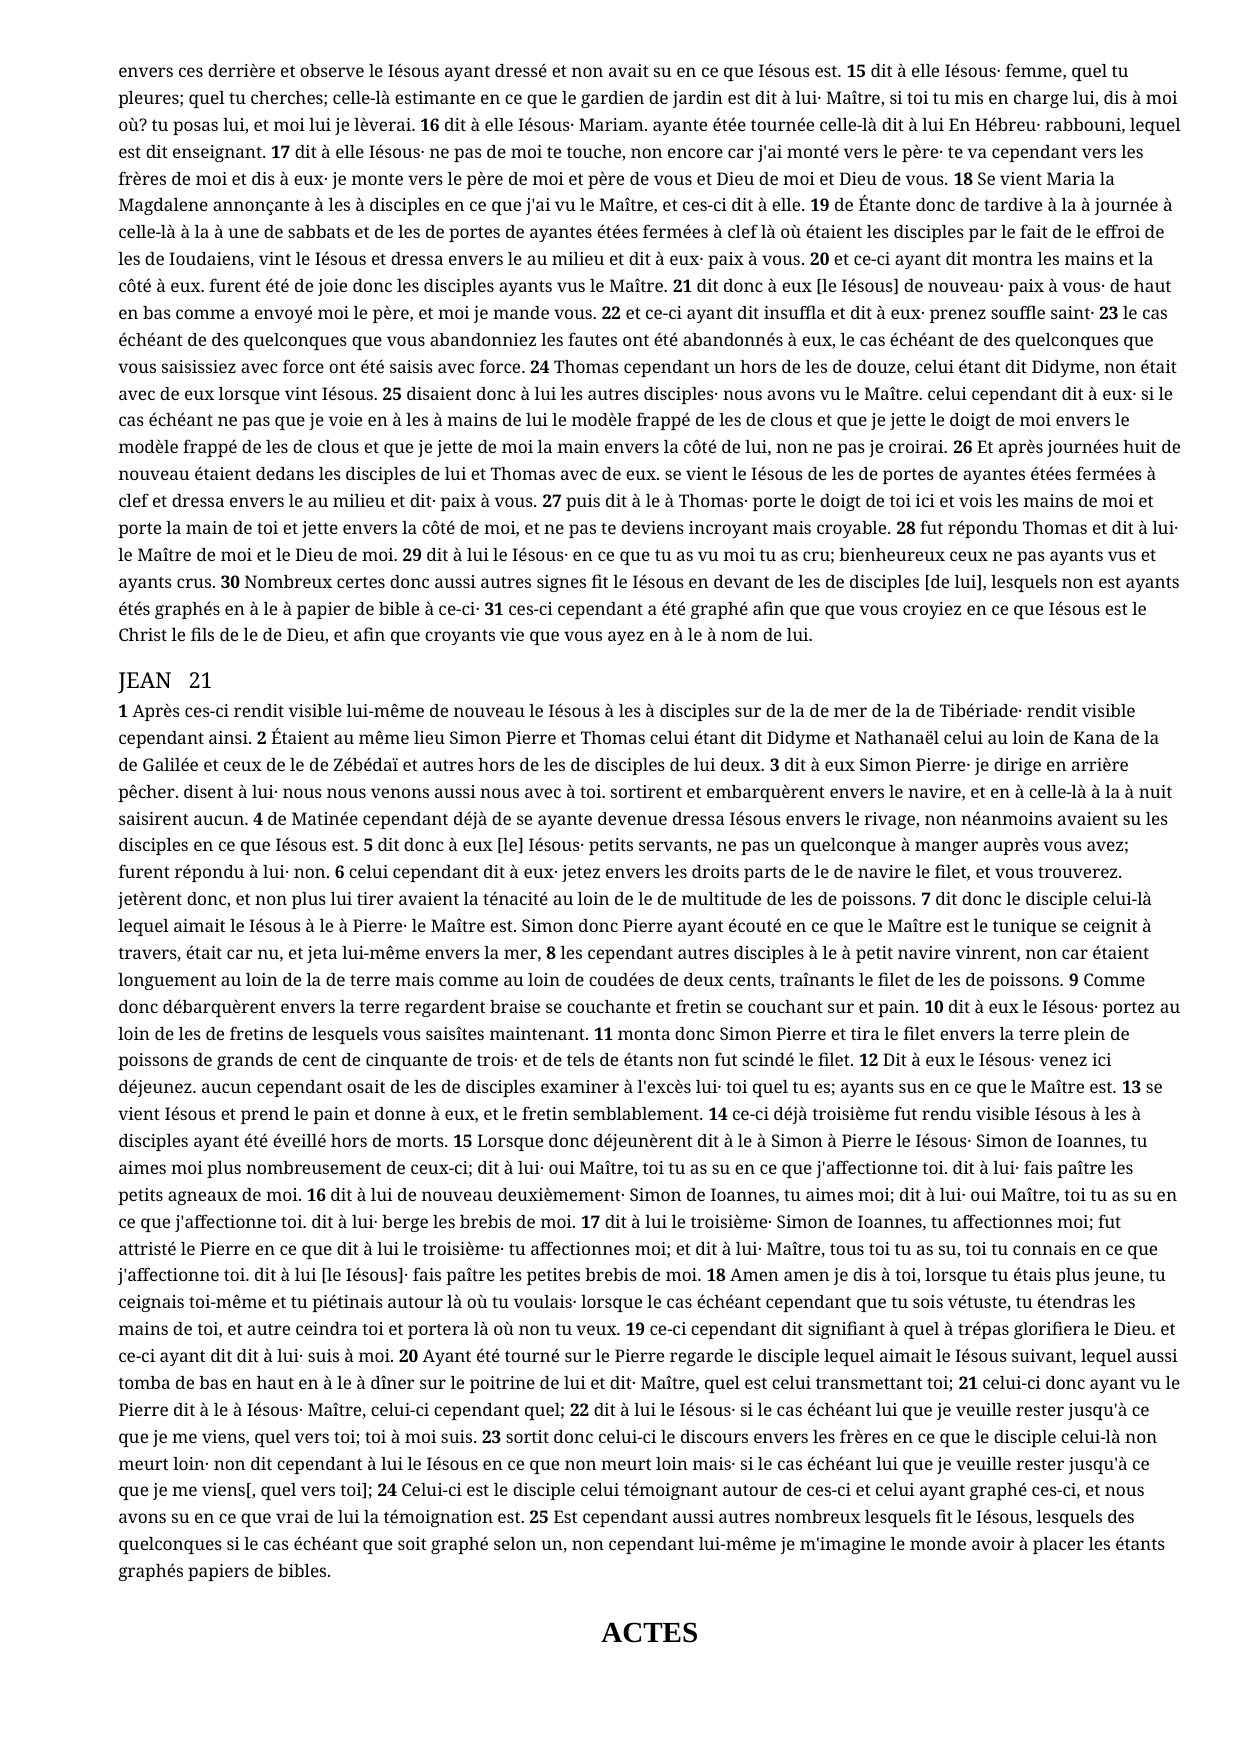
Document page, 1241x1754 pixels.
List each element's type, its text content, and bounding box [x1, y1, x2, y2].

text JEAN 21 [118, 665, 1181, 695]
text 1 Après ces-ci rendit visible lui-même de nouveau le Iésous à les à disciples sur de la de mer de la de Tibériade· rendit visible cependant ainsi. 2 Étaient au même lieu Simon Pierre et Thomas celui étant dit Didyme et Nathanaël celui au loin de Kana de la de Galilée et ceux de le de Zébédaï et autres hors de les de disciples de lui deux. 3 dit à eux Simon Pierre· je dirige en arrière pêcher. disent à lui· nous nous venons aussi nous avec à toi. sortirent et embarquèrent envers le navire, et en à celle-là à la à nuit saisirent aucun. 4 de Matinée cependant déjà de se ayante devenue dressa Iésous envers le rivage, non néanmoins avaient su les disciples en ce que Iésous est. 5 dit donc à eux [le] Iésous· petits servants, ne pas un quelconque à manger auprès vous avez; furent répondu à lui· non. 6 celui cependant dit à eux· jetez envers les droits parts de le de navire le filet, et vous trouverez. jetèrent donc, et non plus lui tirer avaient la ténacité au loin de le de multitude de les de poissons. 7 dit donc le disciple celui-là lequel aimait le Iésous à le à Pierre· le Maître est. Simon donc Pierre ayant écouté en ce que le Maître est le tunique se ceignit à travers, était car nu, et jeta lui-même envers la mer, 8 les cependant autres disciples à le à petit navire vinrent, non car étaient longuement au loin de la de terre mais comme au loin de coudées de deux cents, traînants le filet de les de poissons. 9 Comme donc débarquèrent envers la terre regardent braise se couchante et fretin se couchant sur et pain. 10 dit à eux le Iésous· portez au loin de les de fretins de lesquels vous saisîtes maintenant. 11 monta donc Simon Pierre et tira le filet envers la terre plein de poissons de grands de cent de cinquante de trois· et de tels de étants non fut scindé le filet. 12 Dit à eux le Iésous· venez ici déjeunez. aucun cependant osait de les de disciples examiner à l'excès lui· toi quel tu es; ayants sus en ce que le Maître est. 13 se vient Iésous et prend le pain et donne à eux, et le fretin semblablement. 14 ce-ci déjà troisième fut rendu visible Iésous à les à disciples ayant été éveillé hors de morts. 15 Lorsque donc déjeunèrent dit à le à Simon à Pierre le Iésous· Simon de Ioannes, tu aimes moi plus nombreusement de ceux-ci; dit à lui· oui Maître, toi tu as su en ce que j'affectionne toi. dit à lui· fais paître les petits agneaux de moi. 16 dit à lui de nouveau deuxièmement· Simon de Ioannes, tu aimes moi; dit à lui· oui Maître, toi tu as su en ce que j'affectionne toi. dit à lui· berge les brebis de moi. 17 dit à lui le troisième· Simon de Ioannes, tu affectionnes moi; fut attristé le Pierre en ce que dit à lui le troisième· tu affectionnes moi; et dit à lui· Maître, tous toi tu as su, toi tu connais en ce que j'affectionne toi. dit à lui [le Iésous]· fais paître les petites brebis de moi. 18 Amen amen je dis à toi, lorsque tu étais plus jeune, tu ceignais toi-même et tu piétinais autour là où tu voulais· lorsque le cas échéant cependant que tu sois vétuste, tu étendras les mains de toi, et autre ceindra toi et portera là où non tu veux. 19 ce-ci cependant dit signifiant à quel à trépas glorifiera le Dieu. et ce-ci ayant dit dit à lui· suis à moi. 20 Ayant été tourné sur le Pierre regarde le disciple lequel aimait le Iésous suivant, lequel aussi tomba de bas en haut en à le à dîner sur le poitrine de lui et dit· Maître, quel est celui transmettant toi; 21 celui-ci donc ayant vu le Pierre dit à le à Iésous· Maître, celui-ci cependant quel; 22 dit à lui le Iésous· si le cas échéant lui que je veuille rester jusqu'à ce que je me viens, quel vers toi; toi à moi suis. 23 sortit donc celui-ci le discours envers les frères en ce que le disciple celui-là non meurt loin· non dit cependant à lui le Iésous en ce que non meurt loin mais· si le cas échéant lui que je veuille rester jusqu'à ce que je me viens[, quel vers toi]; 24 Celui-ci est le disciple celui témoignant autour de ces-ci et celui ayant graphé ces-ci, et nous avons su en ce que vrai de lui la témoignation est. 25 Est cependant aussi autres nombreux lesquels fit le Iésous, lesquels des quelconques si le cas échéant que soit graphé selon un, non cependant lui-même je m'imagine le monde avoir à placer les étants graphés papiers de bibles. [118, 699, 1181, 1582]
subtitle ACTES [118, 1615, 1181, 1649]
text envers ces derrière et observe le Iésous ayant dressé et non avait su en ce que Iésous est. 15 dit à elle Iésous· femme, quel tu pleures; quel tu cherches; celle-là estimante en ce que le gardien de jardin est dit à lui· Maître, si toi tu mis en charge lui, dis à moi où? tu posas lui, et moi lui je lèverai. 16 dit à elle Iésous· Mariam. ayante étée tournée celle-là dit à lui En Hébreu· rabbouni, lequel est dit enseignant. 17 dit à elle Iésous· ne pas de moi te touche, non encore car j'ai monté vers le père· te va cependant vers les frères de moi et dis à eux· je monte vers le père de moi et père de vous et Dieu de moi et Dieu de vous. 18 Se vient Maria la Magdalene annonçante à les à disciples en ce que j'ai vu le Maître, et ces-ci dit à elle. 19 de Étante donc de tardive à la à journée à celle-là à la à une de sabbats et de les de portes de ayantes étées fermées à clef là où étaient les disciples par le fait de le effroi de les de Ioudaiens, vint le Iésous et dressa envers le au milieu et dit à eux· paix à vous. 20 et ce-ci ayant dit montra les mains et la côté à eux. furent été de joie donc les disciples ayants vus le Maître. 21 dit donc à eux [le Iésous] de nouveau· paix à vous· de haut en bas comme a envoyé moi le père, et moi je mande vous. 22 et ce-ci ayant dit insuffla et dit à eux· prenez souffle saint· 23 le cas échéant de des quelconques que vous abandonniez les fautes ont été abandonnés à eux, le cas échéant de des quelconques que vous saisissiez avec force ont été saisis avec force. 24 Thomas cependant un hors de les de douze, celui étant dit Didyme, non était avec de eux lorsque vint Iésous. 25 disaient donc à lui les autres disciples· nous avons vu le Maître. celui cependant dit à eux· si le cas échéant ne pas que je voie en à les à mains de lui le modèle frappé de les de clous et que je jette le doigt de moi envers le modèle frappé de les de clous et que je jette de moi la main envers la côté de lui, non ne pas je croirai. 26 Et après journées huit de nouveau étaient dedans les disciples de lui et Thomas avec de eux. se vient le Iésous de les de portes de ayantes étées fermées à clef et dressa envers le au milieu et dit· paix à vous. 27 puis dit à le à Thomas· porte le doigt de toi ici et vois les mains de moi et porte la main de toi et jette envers la côté de moi, et ne pas te deviens incroyant mais croyable. 28 fut répondu Thomas et dit à lui· le Maître de moi et le Dieu de moi. 29 dit à lui le Iésous· en ce que tu as vu moi tu as cru; bienheureux ceux ne pas ayants vus et ayants crus. 30 Nombreux certes donc aussi autres signes fit le Iésous en devant de les de disciples [de lui], lesquels non est ayants étés graphés en à le à papier de bible à ce-ci· 31 ces-ci cependant a été graphé afin que que vous croyiez en ce que Iésous est le Christ le fils de le de Dieu, et afin que croyants vie que vous ayez en à le à nom de lui. [118, 59, 1181, 647]
